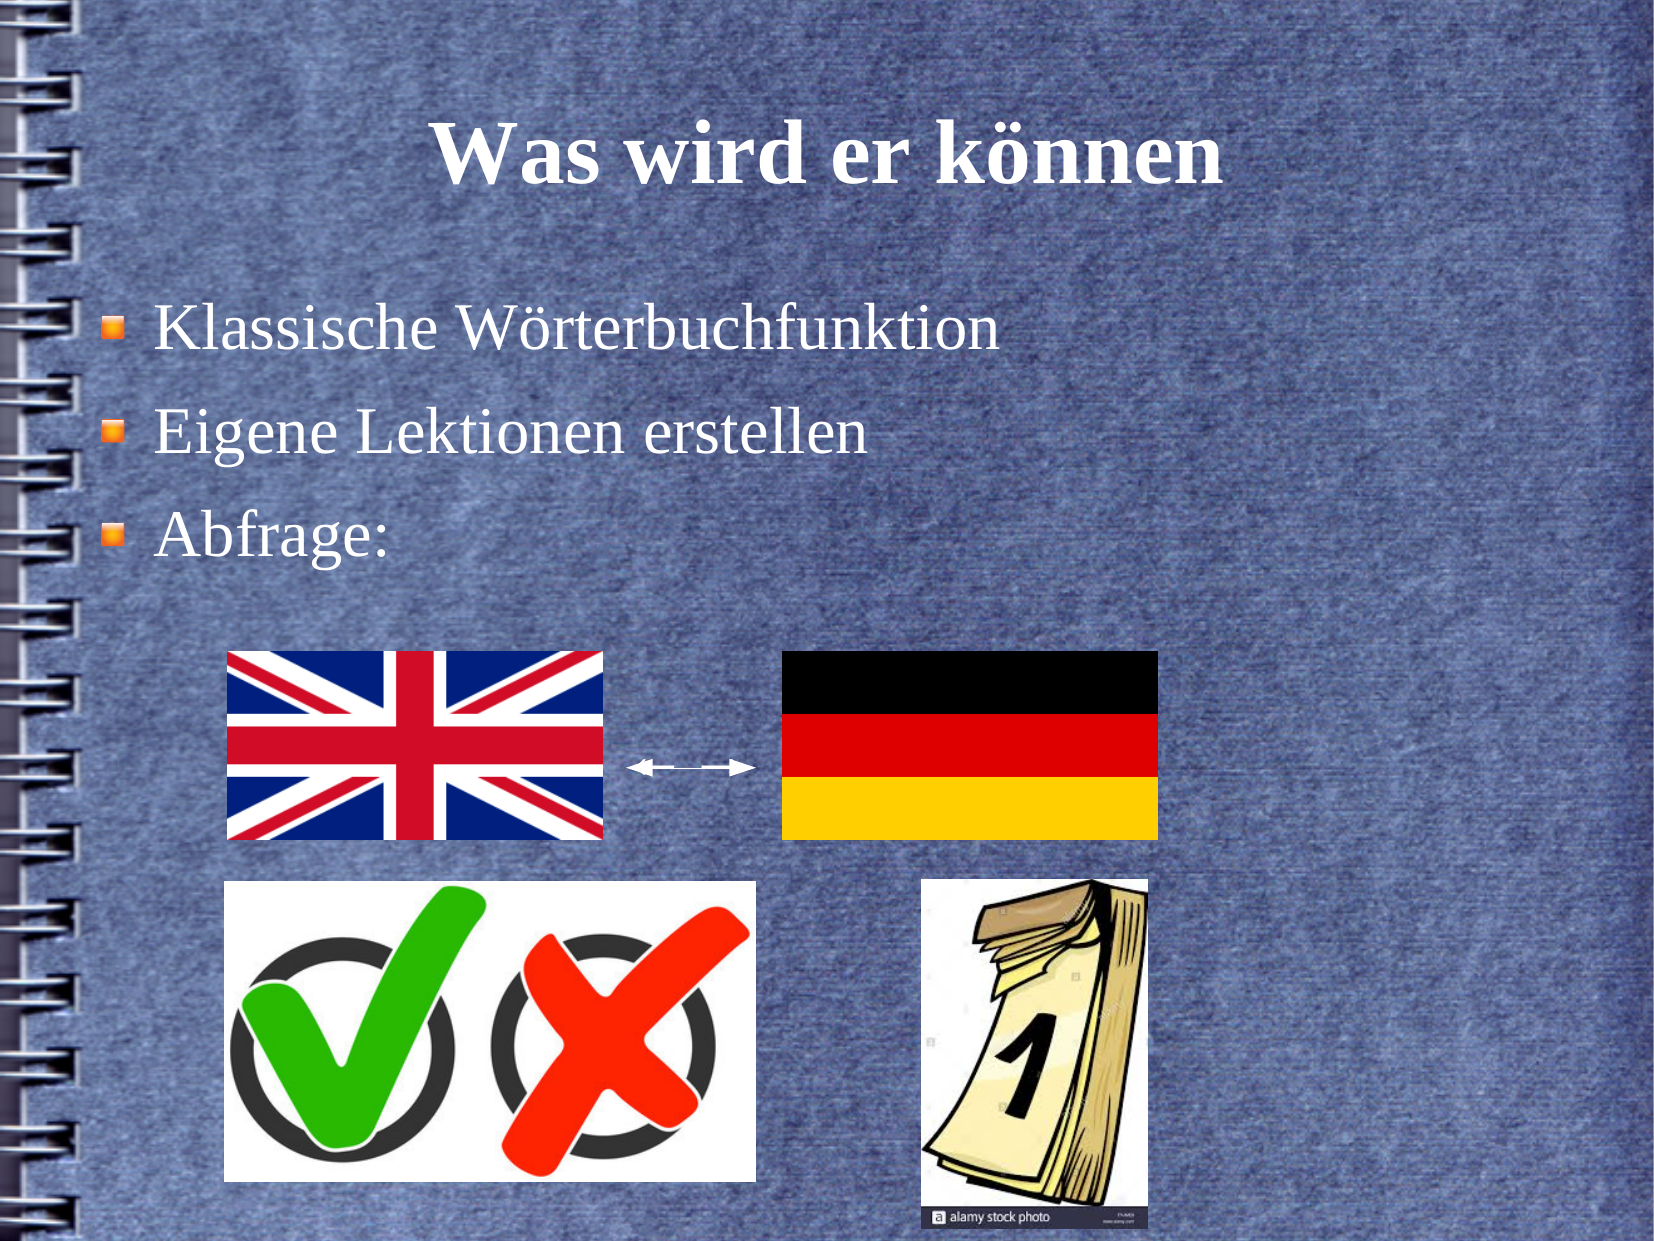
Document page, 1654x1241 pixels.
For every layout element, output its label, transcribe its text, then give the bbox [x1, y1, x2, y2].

list Klassische Wörterbuchfunktion Eigene Lektionen erstellen Abfrage: ←→ [82, 290, 1571, 1109]
picture [0, 0, 1654, 1241]
title Was wird er können [82, 49, 1571, 257]
